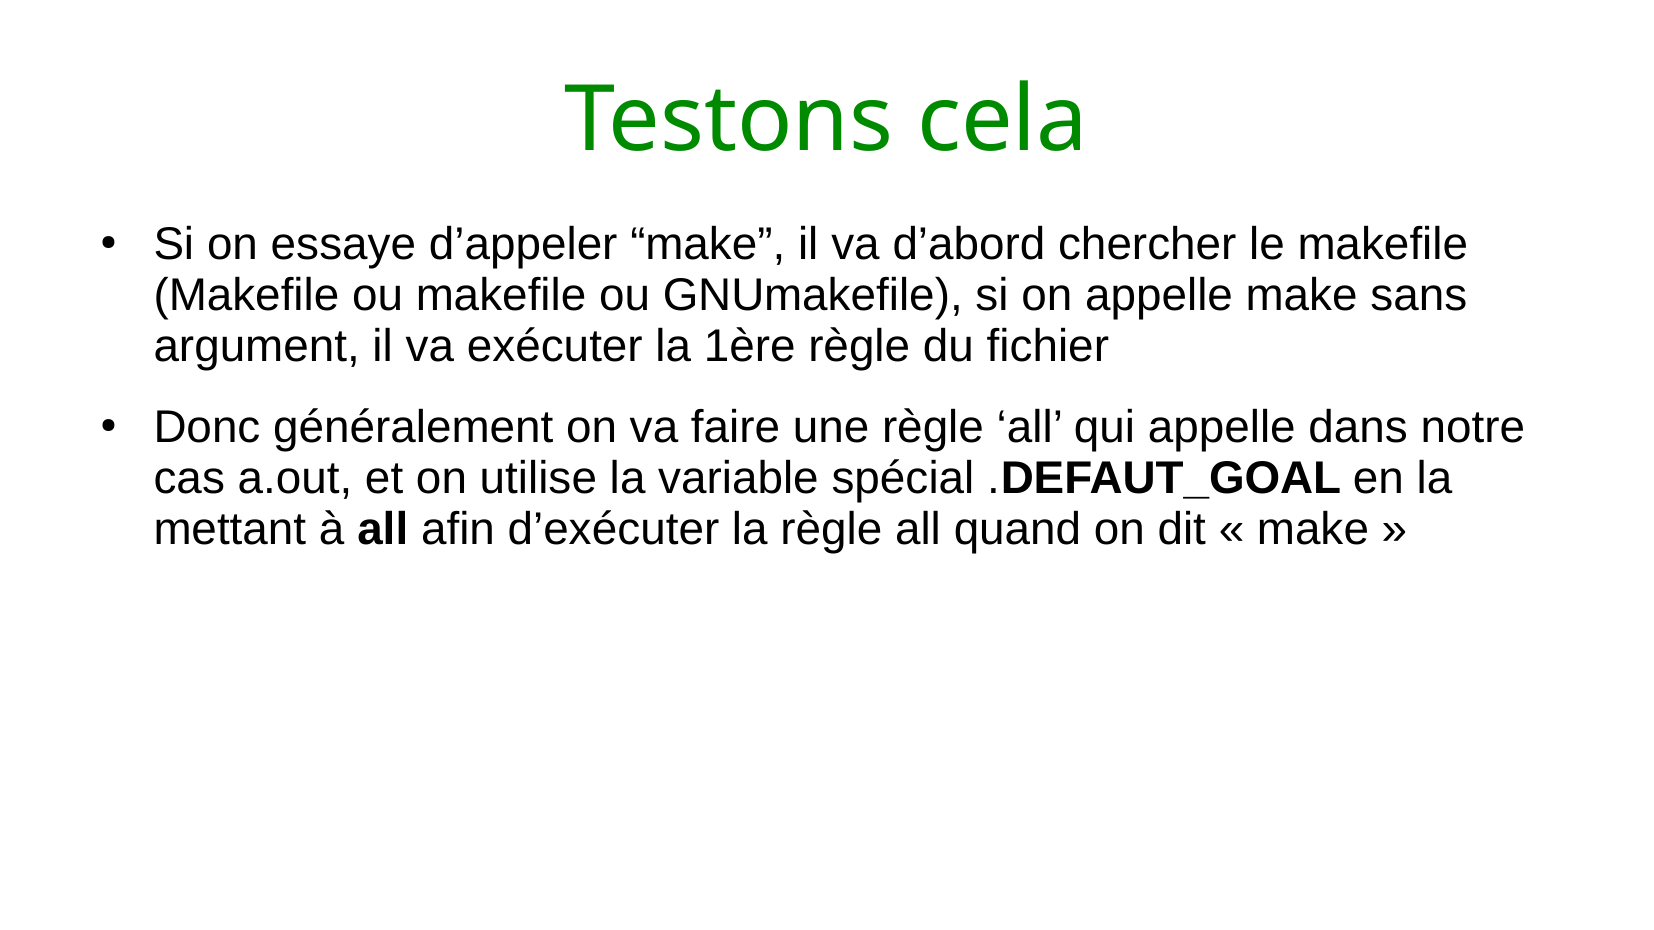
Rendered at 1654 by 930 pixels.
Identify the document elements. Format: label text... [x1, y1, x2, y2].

title Testons cela [82, 37, 1571, 193]
list Si on essaye d’appeler “make”, il va d’abord chercher le makefile (Makefile ou makefile ou GNUmakefile), si on appelle make sans argument, il va exécuter la 1ère règle du fichier Donc généralement on va faire une règle ‘all’ qui appelle dans notre cas a.out, et on utilise la variable spécial .DEFAUT_GOAL en la mettant à all afin d’exécuter la règle all quand on dit « make » [82, 217, 1571, 757]
